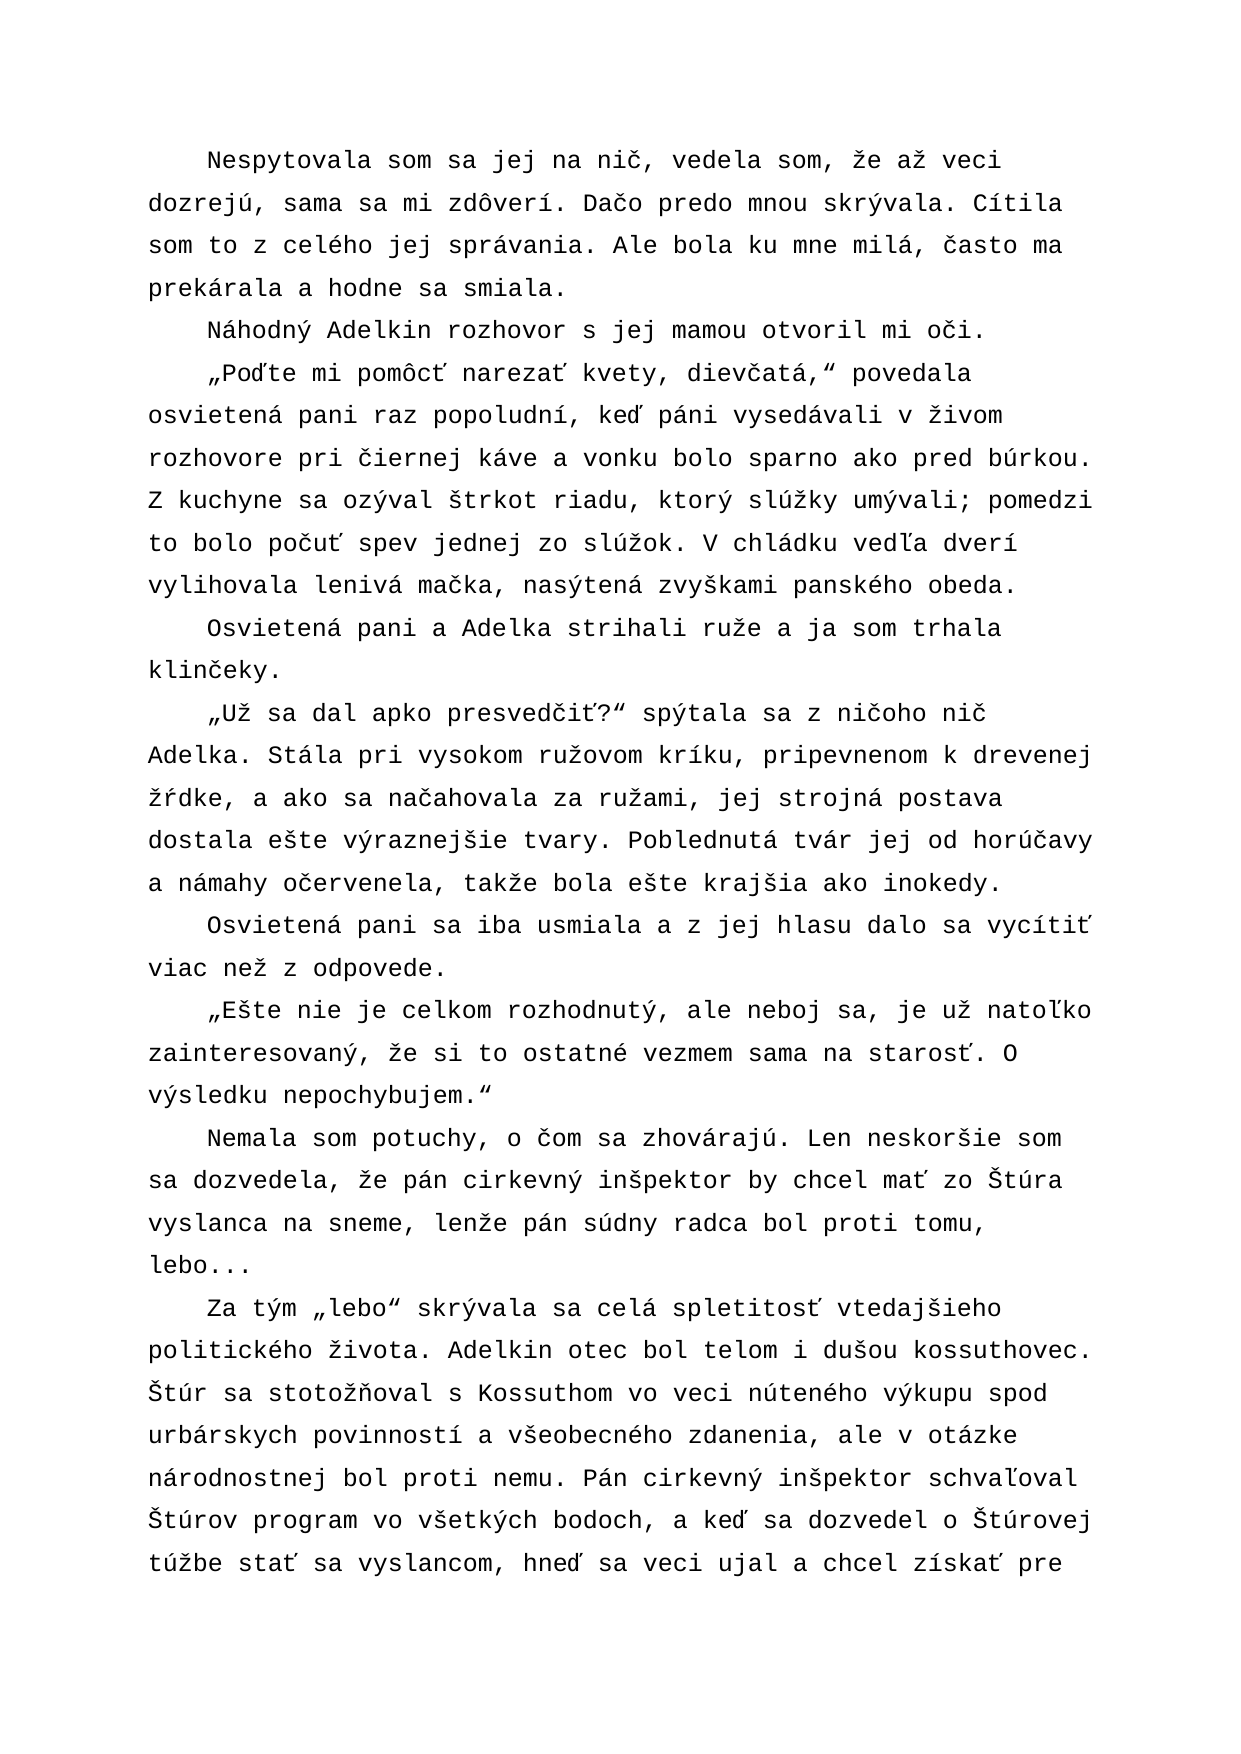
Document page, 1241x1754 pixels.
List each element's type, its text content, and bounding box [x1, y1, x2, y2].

text „Poďte mi pomôcť narezať kvety, dievčatá,“ povedala osvietená pani raz popoludní, keď páni vysedávali v živom rozhovore pri čiernej káve a vonku bolo sparno ako pred búrkou. Z kuchyne sa ozýval štrkot riadu, ktorý slúžky umývali; pomedzi to bolo počuť spev jednej zo slúžok. V chládku vedľa dverí vylihovala lenivá mačka, nasýtená zvyškami panského obeda. [148, 360, 1093, 601]
text Nemala som potuchy, o čom sa zhovárajú. Len neskoršie som sa dozvedela, že pán cirkevný inšpektor by chcel mať zo Štúra vyslanca na sneme, lenže pán súdny radca bol proti tomu, lebo... [148, 1125, 1093, 1281]
text „Už sa dal apko presvedčiť?“ spýtala sa z ničoho nič Adelka. Stála pri vysokom ružovom kríku, pripevnenom k drevenej žŕdke, a ako sa načahovala za ružami, jej strojná postava dostala ešte výraznejšie tvary. Poblednutá tvár jej od horúčavy a námahy očervenela, takže bola ešte krajšia ako inokedy. [148, 700, 1093, 898]
text Náhodný Adelkin rozhovor s jej mamou otvoril mi oči. [148, 318, 1093, 346]
text Osvietená pani sa iba usmiala a z jej hlasu dalo sa vycítiť viac než z odpovede. [148, 913, 1093, 983]
text „Ešte nie je celkom rozhodnutý, ale neboj sa, je už natoľko zainteresovaný, že si to ostatné vezmem sama na starosť. O výsledku nepochybujem.“ [148, 998, 1093, 1111]
text Nespytovala som sa jej na nič, vedela som, že až veci dozrejú, sama sa mi zdôverí. Dačo predo mnou skrývala. Cítila som to z celého jej správania. Ale bola ku mne milá, často ma prekárala a hodne sa smiala. [148, 148, 1093, 303]
text Za tým „lebo“ skrývala sa celá spletitosť vtedajšieho politického života. Adelkin otec bol telom i dušou kossuthovec. Štúr sa stotožňoval s Kossuthom vo veci núteného výkupu spod urbárskych povinností a všeobecného zdanenia, ale v otázke národnostnej bol proti nemu. Pán cirkevný inšpektor schvaľoval Štúrov program vo všetkých bodoch, a keď sa dozvedel o Štúrovej túžbe stať sa vyslancom, hneď sa veci ujal a chcel získať pre [148, 1295, 1093, 1578]
text Osvietená pani a Adelka strihali ruže a ja som trhala klinčeky. [148, 615, 1093, 686]
